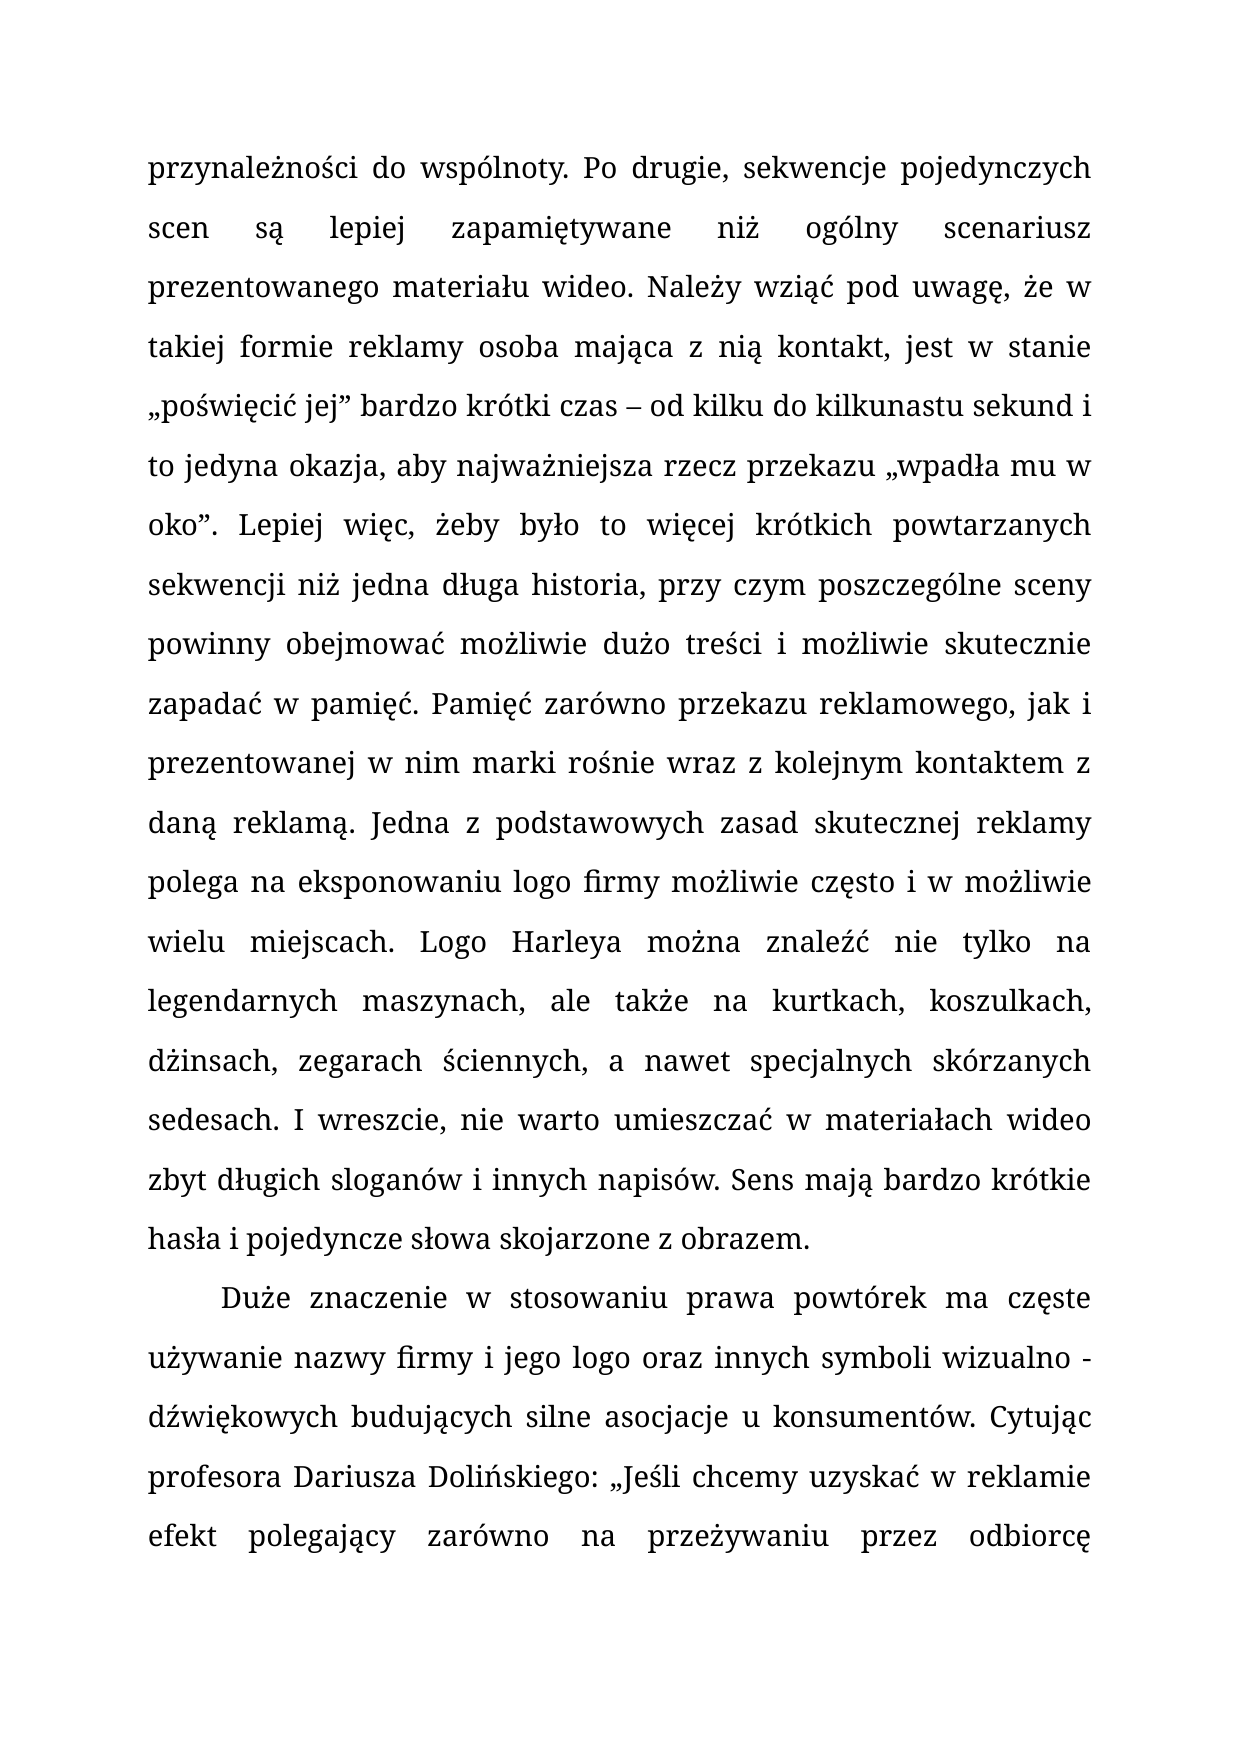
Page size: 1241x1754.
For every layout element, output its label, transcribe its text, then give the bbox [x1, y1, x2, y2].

text przynależności do wspólnoty. Po drugie, sekwencje pojedynczych scen są lepiej zapamiętywane niż ogólny scenariusz prezentowanego materiału wideo. Należy wziąć pod uwagę, że w takiej formie reklamy osoba mająca z nią kontakt, jest w stanie „poświęcić jej” bardzo krótki czas – od kilku do kilkunastu sekund i to jedyna okazja, aby najważniejsza rzecz przekazu „wpadła mu w oko”. Lepiej więc, żeby było to więcej krótkich powtarzanych sekwencji niż jedna długa historia, przy czym poszczególne sceny powinny obejmować możliwie dużo treści i możliwie skutecznie zapadać w pamięć. Pamięć zarówno przekazu reklamowego, jak i prezentowanej w nim marki rośnie wraz z kolejnym kontaktem z daną reklamą. Jedna z podstawowych zasad skutecznej reklamy polega na eksponowaniu logo firmy możliwie często i w możliwie wielu miejscach. Logo Harleya można znaleźć nie tylko na legendarnych maszynach, ale także na kurtkach, koszulkach, dżinsach, zegarach ściennych, a nawet specjalnych skórzanych sedesach. I wreszcie, nie warto umieszczać w materiałach wideo zbyt długich sloganów i innych napisów. Sens mają bardzo krótkie hasła i pojedyncze słowa skojarzone z obrazem. [148, 148, 1093, 1258]
text Duże znaczenie w stosowaniu prawa powtórek ma częste używanie nazwy firmy i jego logo oraz innych symboli wizualno - dźwiękowych budujących silne asocjacje u konsumentów. Cytując profesora Dariusza Dolińskiego: „Jeśli chcemy uzyskać w reklamie efekt polegający zarówno na przeżywaniu przez odbiorcę [148, 1278, 1093, 1555]
